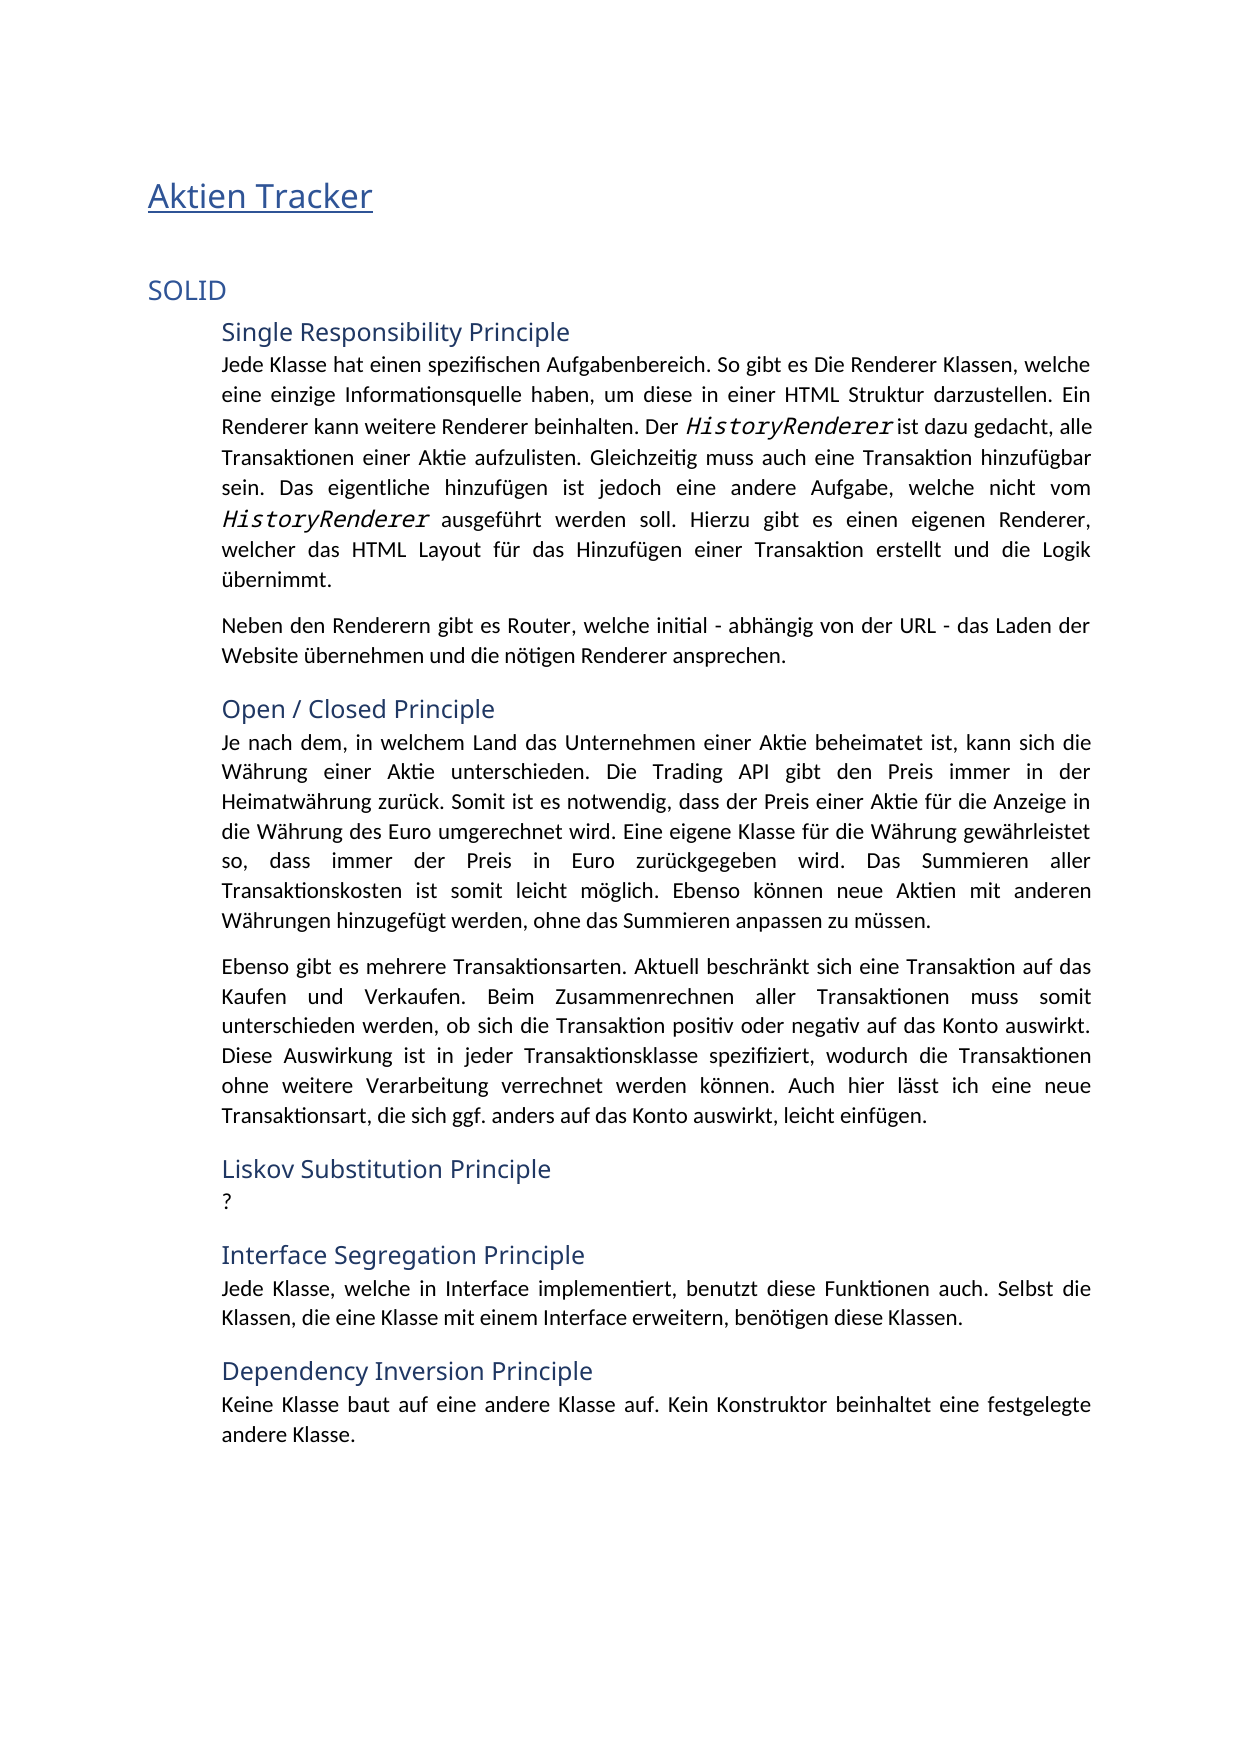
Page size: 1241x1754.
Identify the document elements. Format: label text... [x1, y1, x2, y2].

subtitle Aktien Tracker [148, 173, 1093, 218]
subtitle Interface Segregation Principle [148, 1238, 1093, 1272]
subtitle Open / Closed Principle [148, 692, 1093, 726]
text Jede Klasse hat einen spezifischen Aufgabenbereich. So gibt es Die Renderer Klassen, welche eine einzige Informationsquelle haben, um diese in einer HTML Struktur darzustellen. Ein Renderer kann weitere Renderer beinhalten. Der HistoryRenderer ist dazu gedacht, alle Transaktionen einer Aktie aufzulisten. Gleichzeitig muss auch eine Transaktion hinzufügbar sein. Das eigentliche hinzufügen ist jedoch eine andere Aufgabe, welche nicht vom HistoryRenderer ausgeführt werden soll. Hierzu gibt es einen eigenen Renderer, welcher das HTML Layout für das Hinzufügen einer Transaktion erstellt und die Logik übernimmt. [221, 351, 1093, 593]
text Ebenso gibt es mehrere Transaktionsarten. Aktuell beschränkt sich eine Transaktion auf das Kaufen und Verkaufen. Beim Zusammenrechnen aller Transaktionen muss somit unterschieden werden, ob sich die Transaktion positiv oder negativ auf das Konto auswirkt. Diese Auswirkung ist in jeder Transaktionsklasse spezifiziert, wodurch die Transaktionen ohne weitere Verarbeitung verrechnet werden können. Auch hier lässt ich eine neue Transaktionsart, die sich ggf. anders auf das Konto auswirkt, leicht einfügen. [221, 952, 1093, 1129]
subtitle Single Responsibility Principle [148, 314, 1093, 348]
text Neben den Renderern gibt es Router, welche initial - abhängig von der URL - das Laden der Website übernehmen und die nötigen Renderer ansprechen. [221, 612, 1093, 669]
subtitle SOLID [148, 271, 1093, 308]
text Keine Klasse baut auf eine andere Klasse auf. Kein Konstruktor beinhaltet eine festgelegte andere Klasse. [221, 1390, 1093, 1448]
text Je nach dem, in welchem Land das Unternehmen einer Aktie beheimatet ist, kann sich die Währung einer Aktie unterschieden. Die Trading API gibt den Preis immer in der Heimatwährung zurück. Somit ist es notwendig, dass der Preis einer Aktie für die Anzeige in die Währung des Euro umgerechnet wird. Eine eigene Klasse für die Währung gewährleistet so, dass immer der Preis in Euro zurückgegeben wird. Das Summieren aller Transaktionskosten ist somit leicht möglich. Ebenso können neue Aktien mit anderen Währungen hinzugefügt werden, ohne das Summieren anpassen zu müssen. [221, 728, 1093, 934]
text ? [221, 1187, 1093, 1215]
subtitle Dependency Inversion Principle [221, 1354, 1093, 1388]
text Jede Klasse, welche in Interface implementiert, benutzt diese Funktionen auch. Selbst die Klassen, die eine Klasse mit einem Interface erweitern, benötigen diese Klassen. [221, 1274, 1093, 1332]
subtitle Liskov Substitution Principle [148, 1151, 1093, 1185]
